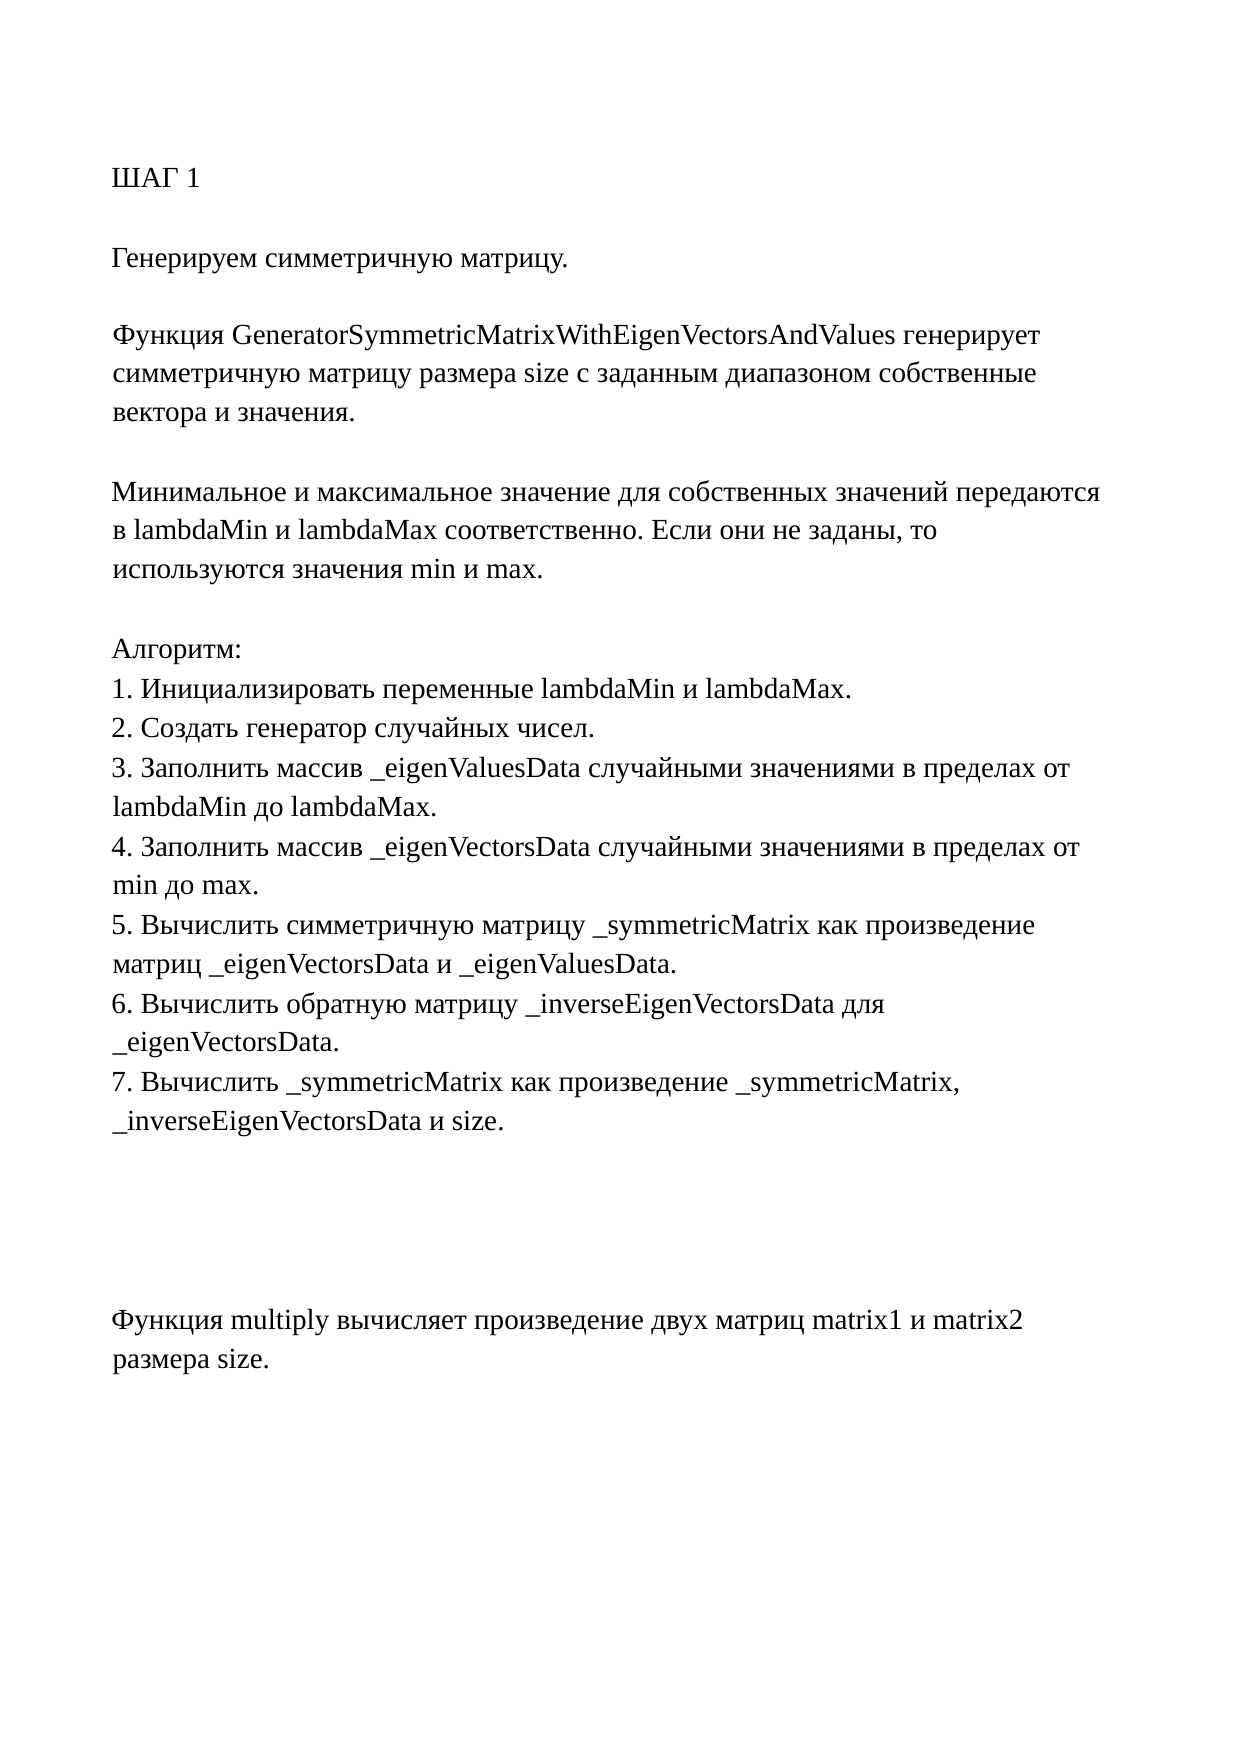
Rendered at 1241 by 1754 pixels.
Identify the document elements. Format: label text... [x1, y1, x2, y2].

text Функция multiply вычисляет произведение двух матриц matrix1 и matrix2 размера size. [111, 1302, 1105, 1374]
text Минимальное и максимальное значение для собственных значений передаются в lambdaMin и lambdaMax соответственно. Если они не заданы, то используются значения min и max. [111, 474, 1105, 584]
text 5. Вычислить симметричную матрицу _symmetricMatrix как произведение матриц _eigenVectorsData и _eigenValuesData. [111, 907, 1105, 979]
text 3. Заполнить массив _eigenValuesData случайными значениями в пределах от lambdaMin до lambdaMax. [111, 751, 1105, 823]
text 7. Вычислить _symmetricMatrix как произведение _symmetricMatrix, _inverseEigenVectorsData и size. [111, 1064, 1105, 1136]
text 6. Вычислить обратную матрицу _inverseEigenVectorsData для _eigenVectorsData. [111, 986, 1105, 1058]
text 2. Создать генератор случайных чисел. [111, 711, 1105, 744]
text Генерируем симметричную матрицу. Функция GeneratorSymmetricMatrixWithEigenVectorsAndValues генерирует симметричную матрицу размера size с заданным диапазоном собственные вектора и значения. [111, 240, 1105, 428]
text 4. Заполнить массив _eigenVectorsData случайными значениями в пределах от min до max. [111, 829, 1105, 901]
text 1. Инициализировать переменные lambdaMin и lambdaMax. [111, 671, 1105, 704]
text Алгоритм: [111, 631, 1105, 664]
text ШАГ 1 [111, 160, 1105, 194]
